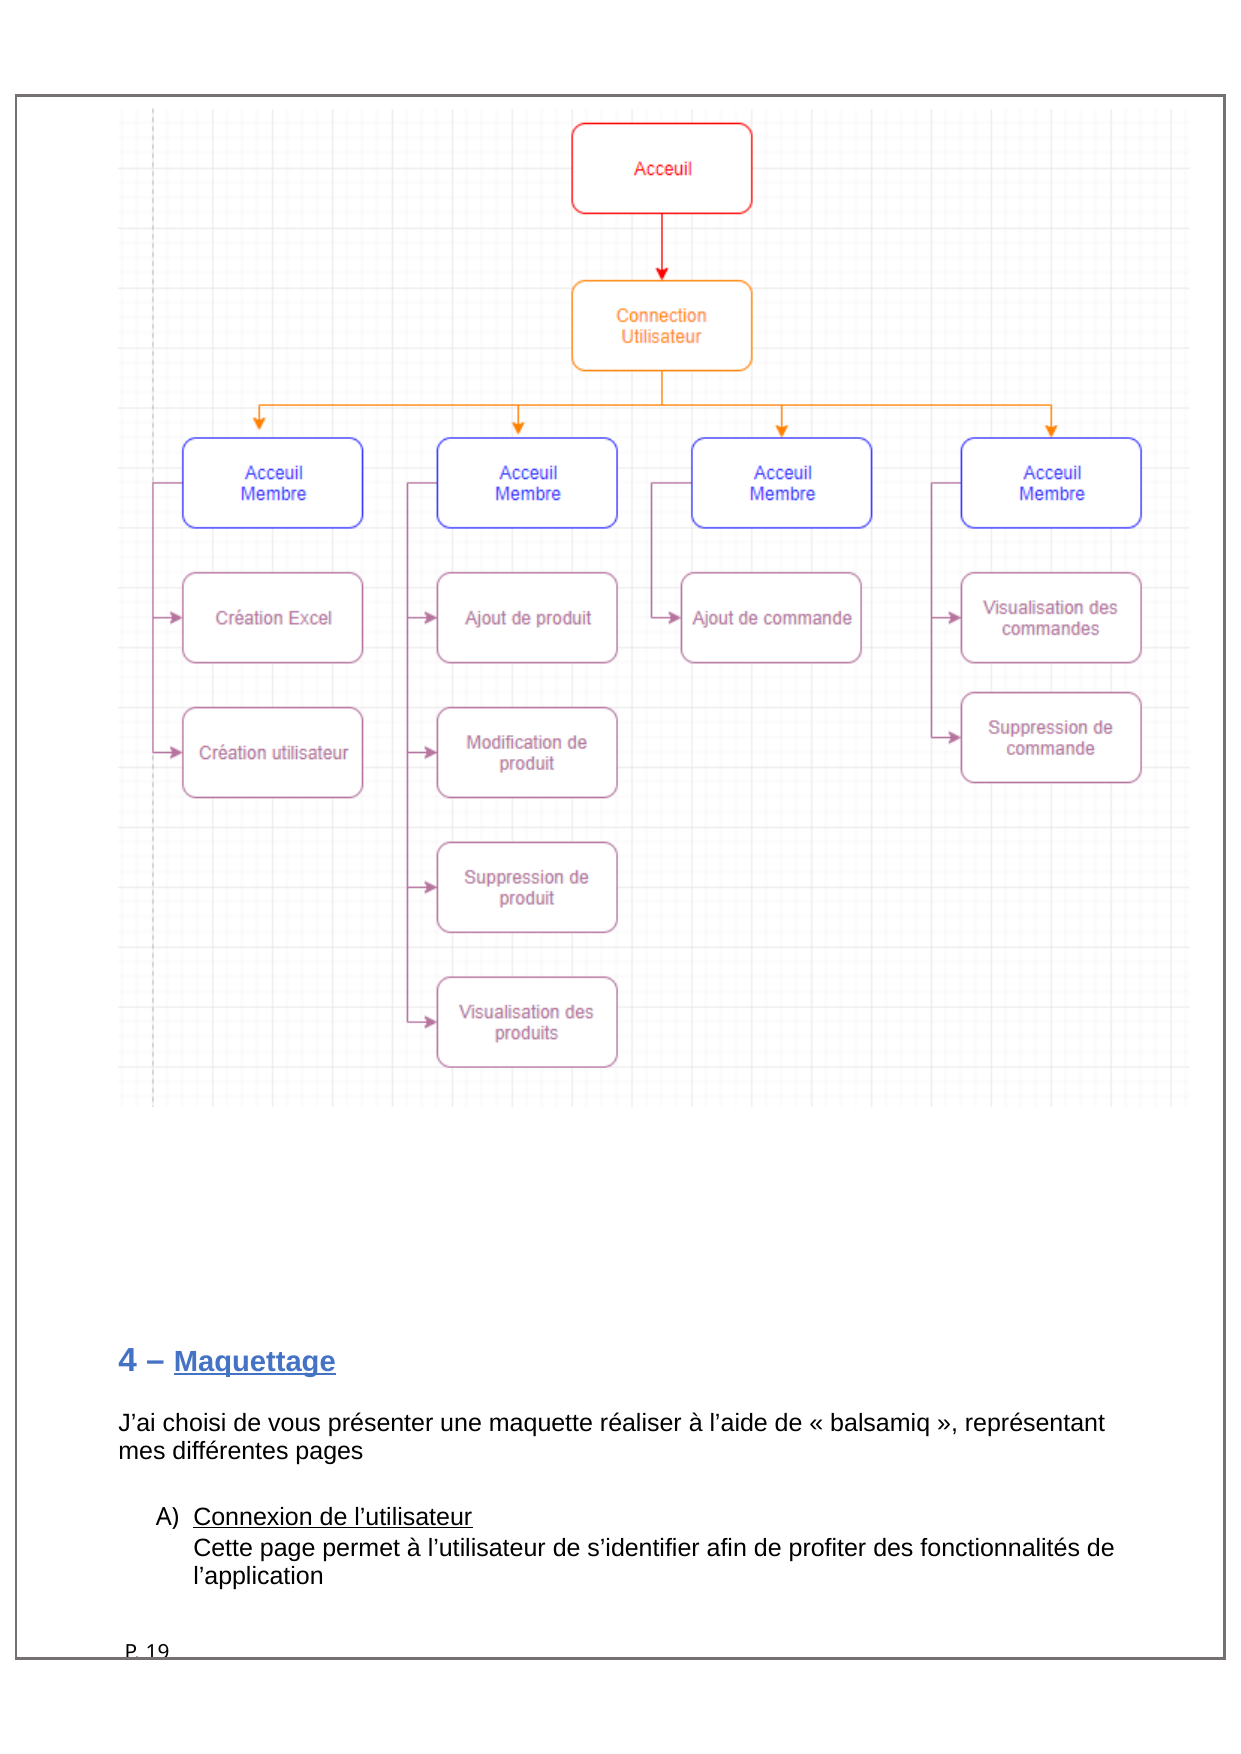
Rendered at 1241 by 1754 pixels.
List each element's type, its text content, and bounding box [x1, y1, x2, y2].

text Cette page permet à l’utilisateur de s’identifier afin de profiter des fonctionnalités de l’application [193, 1533, 1122, 1590]
text J’ai choisi de vous présenter une maquette réaliser à l’aide de « balsamiq », représentant mes différentes pages [118, 1407, 1122, 1465]
list Connexion de l’utilisateur [156, 1498, 1122, 1533]
text 4 – Maquettage [118, 1340, 1122, 1379]
